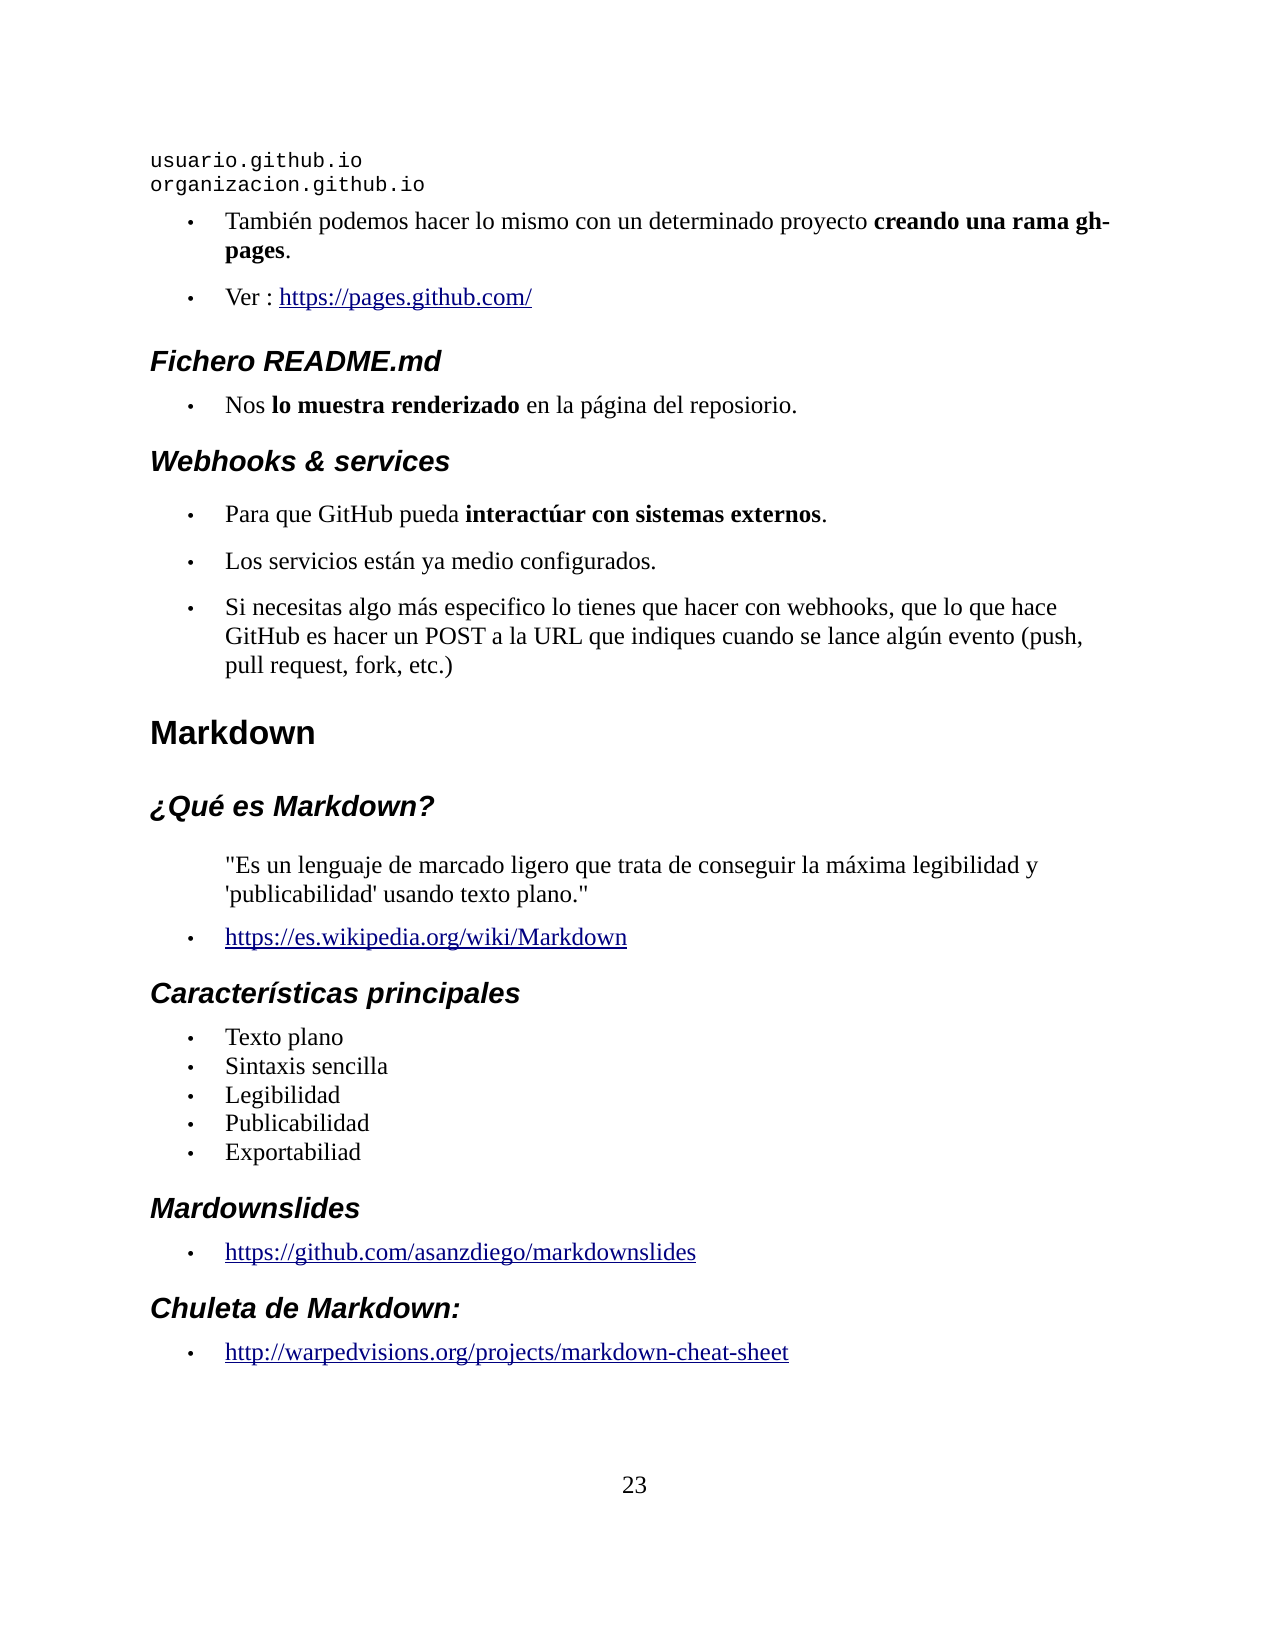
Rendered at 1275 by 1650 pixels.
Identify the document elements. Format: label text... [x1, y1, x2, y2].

subtitle Características principales [150, 976, 1125, 1010]
subtitle Mardownslides [150, 1191, 1125, 1224]
list https://github.com/asanzdiego/markdownslides [187, 1237, 1125, 1266]
list Ver : https://pages.github.com/ [187, 282, 1125, 310]
text organizacion.github.io [150, 174, 1125, 197]
text "Es un lenguaje de marcado ligero que trata de conseguir la máxima legibilidad y 'publicabilidad' usando texto plano." [225, 850, 1125, 907]
list Si necesitas algo más especifico lo tienes que hacer con webhooks, que lo que hace GitHub es hacer un POST a la URL que indiques cuando se lance algún evento (push, pull request, fork, etc.) [187, 592, 1125, 679]
list http://warpedvisions.org/projects/markdown-cheat-sheet [187, 1337, 1125, 1366]
subtitle Markdown [150, 713, 1125, 751]
list Exportabiliad [187, 1137, 1125, 1166]
list Para que GitHub pueda interactúar con sistemas externos. [187, 499, 1125, 528]
list Nos lo muestra renderizado en la página del reposiorio. [187, 390, 1125, 419]
subtitle Webhooks & services [150, 444, 1125, 478]
list Sintaxis sencilla [187, 1051, 1125, 1080]
list Texto plano [187, 1022, 1125, 1051]
subtitle Fichero README.md [150, 344, 1125, 378]
subtitle Chuleta de Markdown: [150, 1291, 1125, 1324]
list También podemos hacer lo mismo con un determinado proyecto creando una rama gh-pages. [187, 206, 1125, 264]
list Los servicios están ya medio configurados. [187, 546, 1125, 574]
list Legibilidad [187, 1080, 1125, 1108]
subtitle ¿Qué es Markdown? [150, 789, 1125, 822]
list https://es.wikipedia.org/wiki/Markdown [187, 922, 1125, 951]
text usuario.github.io [150, 150, 1125, 174]
list Publicabilidad [187, 1108, 1125, 1137]
